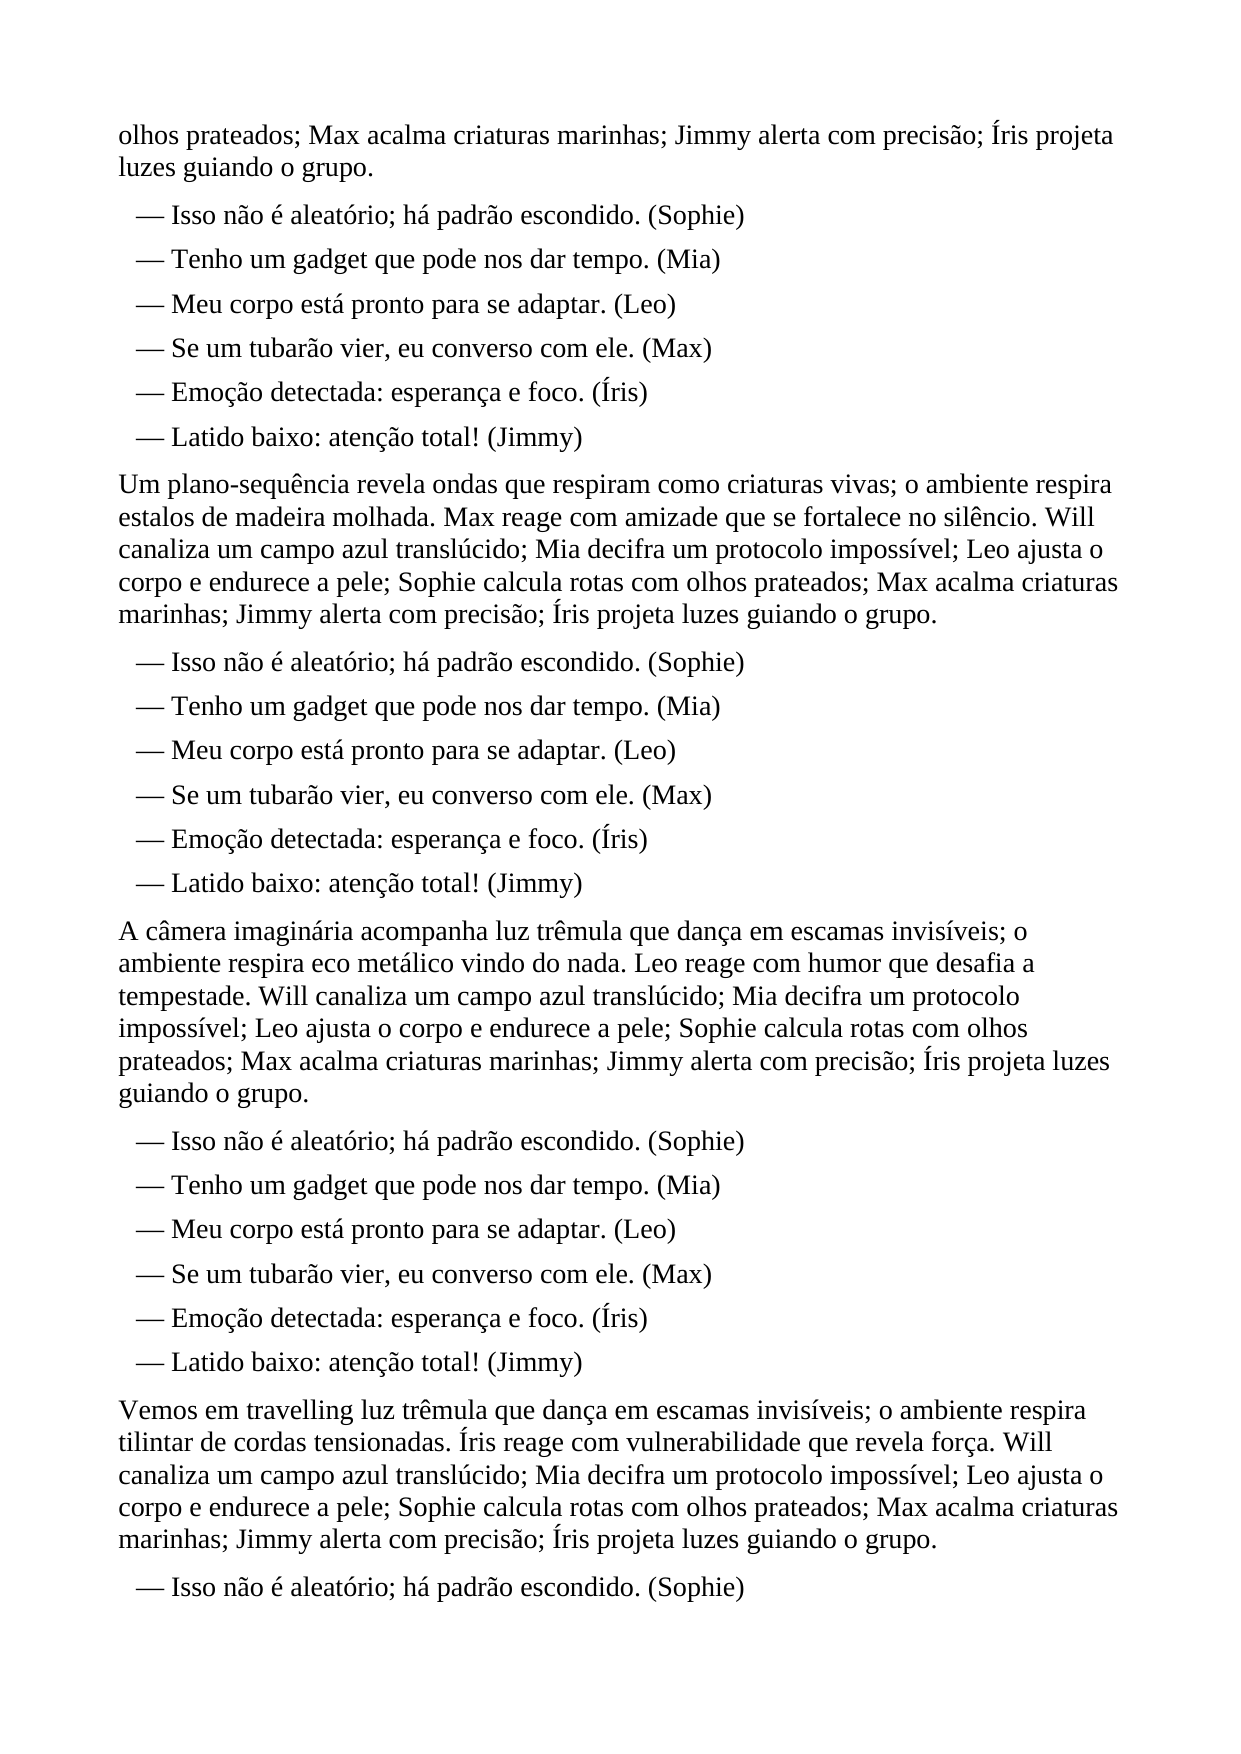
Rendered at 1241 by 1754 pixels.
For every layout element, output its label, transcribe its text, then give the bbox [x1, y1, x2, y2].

text — Tenho um gadget que pode nos dar tempo. (Mia) [118, 1168, 1122, 1201]
text — Emoção detectada: esperança e foco. (Íris) [118, 822, 1122, 854]
text — Se um tubarão vier, eu converso com ele. (Max) [118, 1257, 1122, 1289]
text — Se um tubarão vier, eu converso com ele. (Max) [118, 778, 1122, 810]
text — Se um tubarão vier, eu converso com ele. (Max) [118, 331, 1122, 363]
text — Emoção detectada: esperança e foco. (Íris) [118, 1301, 1122, 1333]
text — Tenho um gadget que pode nos dar tempo. (Mia) [118, 689, 1122, 722]
text — Isso não é aleatório; há padrão escondido. (Sophie) [118, 198, 1122, 231]
text A câmera imaginária acompanha luz trêmula que dança em escamas invisíveis; o ambiente respira eco metálico vindo do nada. Leo reage com humor que desafia a tempestade. Will canaliza um campo azul translúcido; Mia decifra um protocolo impossível; Leo ajusta o corpo e endurece a pele; Sophie calcula rotas com olhos prateados; Max acalma criaturas marinhas; Jimmy alerta com precisão; Íris projeta luzes guiando o grupo. [118, 914, 1122, 1108]
text — Isso não é aleatório; há padrão escondido. (Sophie) [118, 1570, 1122, 1603]
text — Latido baixo: atenção total! (Jimmy) [118, 866, 1122, 899]
text Vemos em travelling luz trêmula que dança em escamas invisíveis; o ambiente respira tilintar de cordas tensionadas. Íris reage com vulnerabilidade que revela força. Will canaliza um campo azul translúcido; Mia decifra um protocolo impossível; Leo ajusta o corpo e endurece a pele; Sophie calcula rotas com olhos prateados; Max acalma criaturas marinhas; Jimmy alerta com precisão; Íris projeta luzes guiando o grupo. [118, 1393, 1122, 1555]
text — Meu corpo está pronto para se adaptar. (Leo) [118, 1212, 1122, 1245]
text — Meu corpo está pronto para se adaptar. (Leo) [118, 733, 1122, 766]
text — Isso não é aleatório; há padrão escondido. (Sophie) [118, 1124, 1122, 1156]
text Um plano-sequência revela ondas que respiram como criaturas vivas; o ambiente respira estalos de madeira molhada. Max reage com amizade que se fortalece no silêncio. Will canaliza um campo azul translúcido; Mia decifra um protocolo impossível; Leo ajusta o corpo e endurece a pele; Sophie calcula rotas com olhos prateados; Max acalma criaturas marinhas; Jimmy alerta com precisão; Íris projeta luzes guiando o grupo. [118, 467, 1122, 629]
text — Isso não é aleatório; há padrão escondido. (Sophie) [118, 645, 1122, 677]
text — Tenho um gadget que pode nos dar tempo. (Mia) [118, 243, 1122, 275]
text — Emoção detectada: esperança e foco. (Íris) [118, 375, 1122, 408]
text olhos prateados; Max acalma criaturas marinhas; Jimmy alerta com precisão; Íris projeta luzes guiando o grupo. [118, 118, 1122, 183]
text — Latido baixo: atenção total! (Jimmy) [118, 420, 1122, 452]
text — Latido baixo: atenção total! (Jimmy) [118, 1345, 1122, 1378]
text — Meu corpo está pronto para se adaptar. (Leo) [118, 287, 1122, 319]
